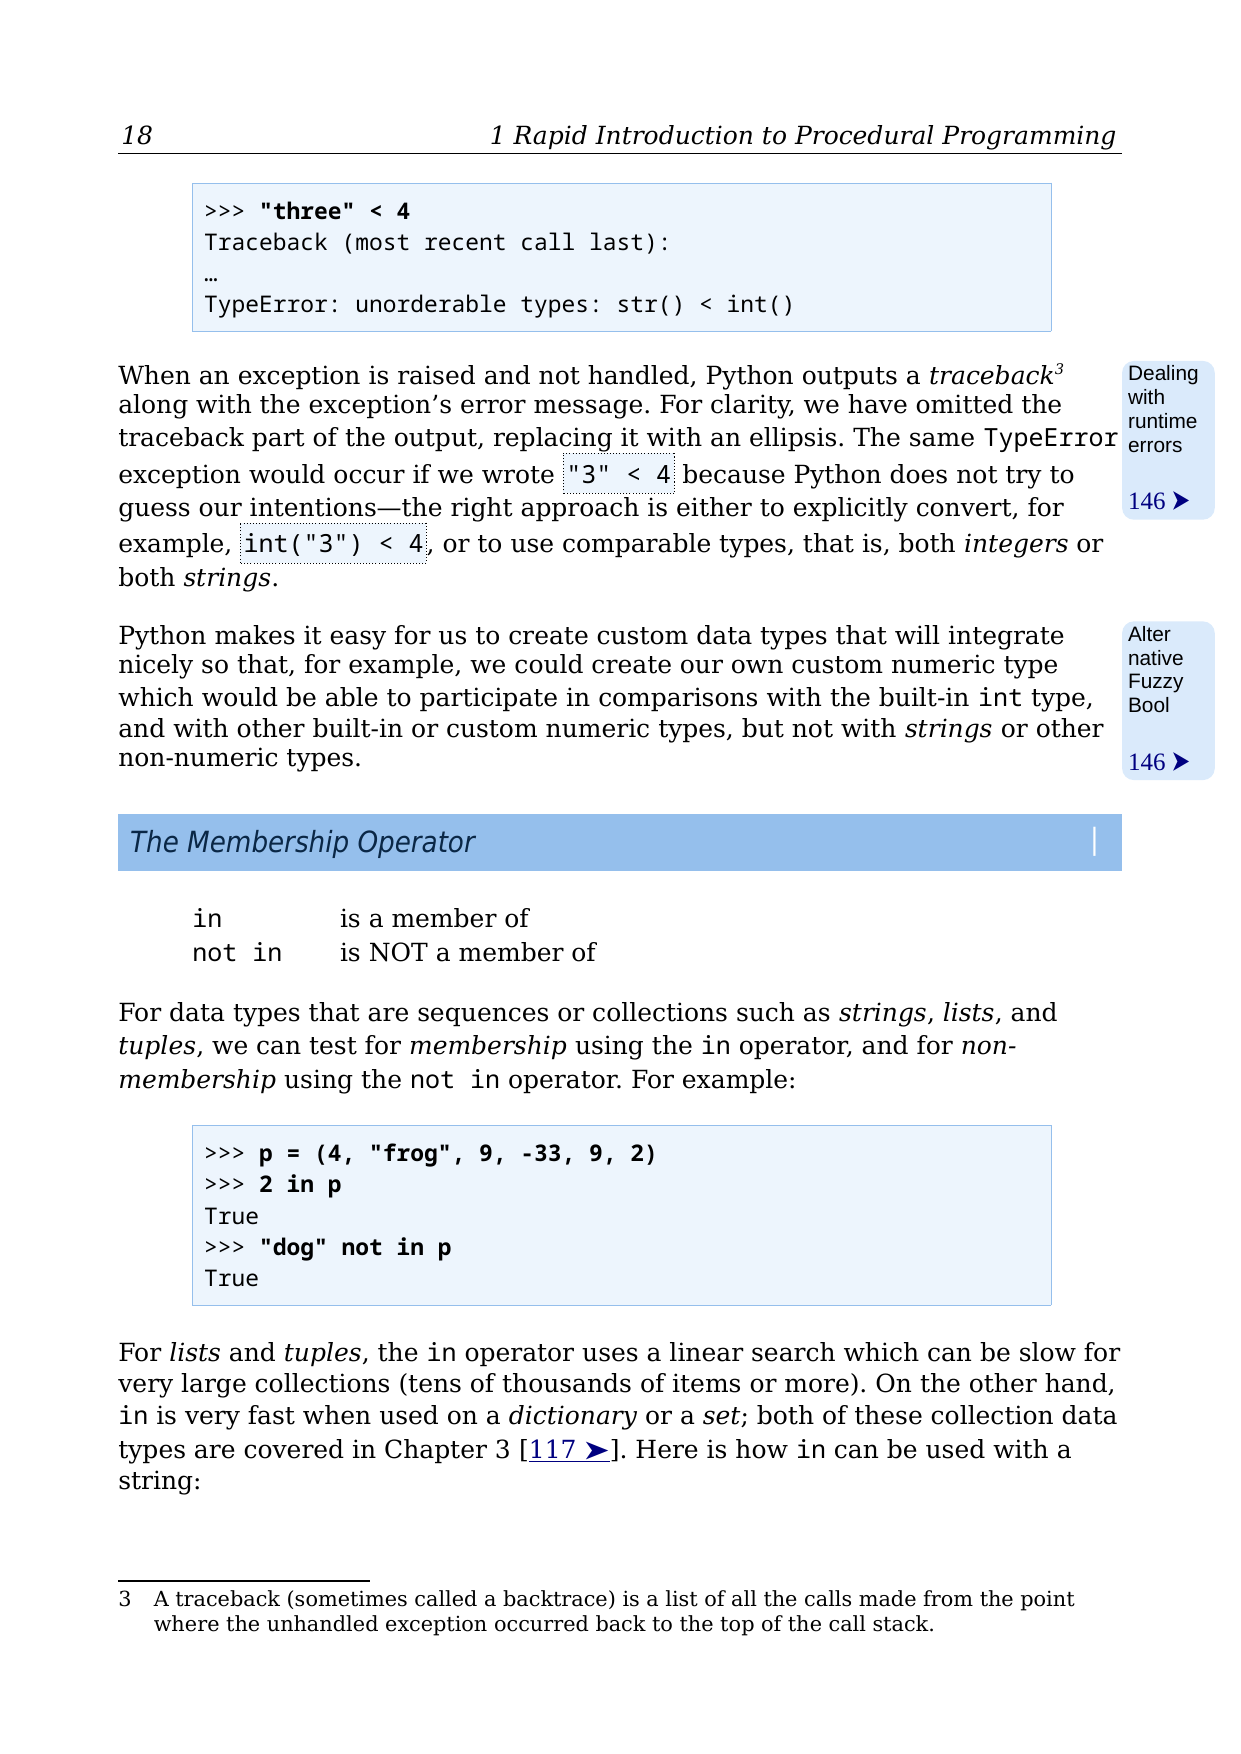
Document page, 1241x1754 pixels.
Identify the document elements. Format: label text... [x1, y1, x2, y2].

text | [1081, 823, 1098, 857]
text For data types that are sequences or collections such as strings, lists, and tuples, we can test for membership using the in operator, and for non-membership using the not in operator. For example: [118, 998, 1122, 1096]
text >>> "dog" not in p [193, 1219, 1051, 1250]
text not in is NOT a member of [192, 935, 1122, 969]
text Traceback (most recent call last): [193, 214, 1051, 245]
text True [193, 1250, 1051, 1305]
text True [193, 1188, 1051, 1219]
text When an exception is raised and not handled, Python outputs a traceback along with the exception’s error message. For clarity, we have omitted the traceback part of the output, replacing it with an ellipsis. The same TypeError exception would occur if we wrote "3" < 4 because Python does not try to guess our intentions—the right approach is either to explicitly convert, for example, int("3") < 4, or to use comparable types, that is, both integers or both strings. [118, 361, 1122, 592]
text … [193, 245, 1051, 276]
text in is a member of [192, 901, 1122, 935]
text >>> 2 in p [193, 1157, 1051, 1188]
text For lists and tuples, the in operator uses a linear search which can be slow for very large collections (tens of thousands of items or more). On the other hand, in is very fast when used on a dictionary or a set; both of these collection data types are covered in Chapter 3 [117 ➤]. Here is how in can be used with a string: [118, 1335, 1122, 1495]
text A traceback (sometimes called a backtrace) is a list of all the calls made from the point where the unhandled exception occurred back to the top of the call stack. [118, 1587, 1122, 1636]
text TypeError: unorderable types: str() < int() [193, 276, 1051, 331]
subtitle The Membership Operator [118, 814, 1122, 871]
text >>> p = (4, "frog", 9, -33, 9, 2) [193, 1126, 1051, 1157]
text >>> "three" < 4 [193, 184, 1051, 214]
text Python makes it easy for us to create custom data types that will integrate nicely so that, for example, we could create our own custom numeric type which would be able to participate in comparisons with the built-in int type, and with other built-in or custom numeric types, but not with strings or other non-numeric types. [118, 621, 1122, 772]
